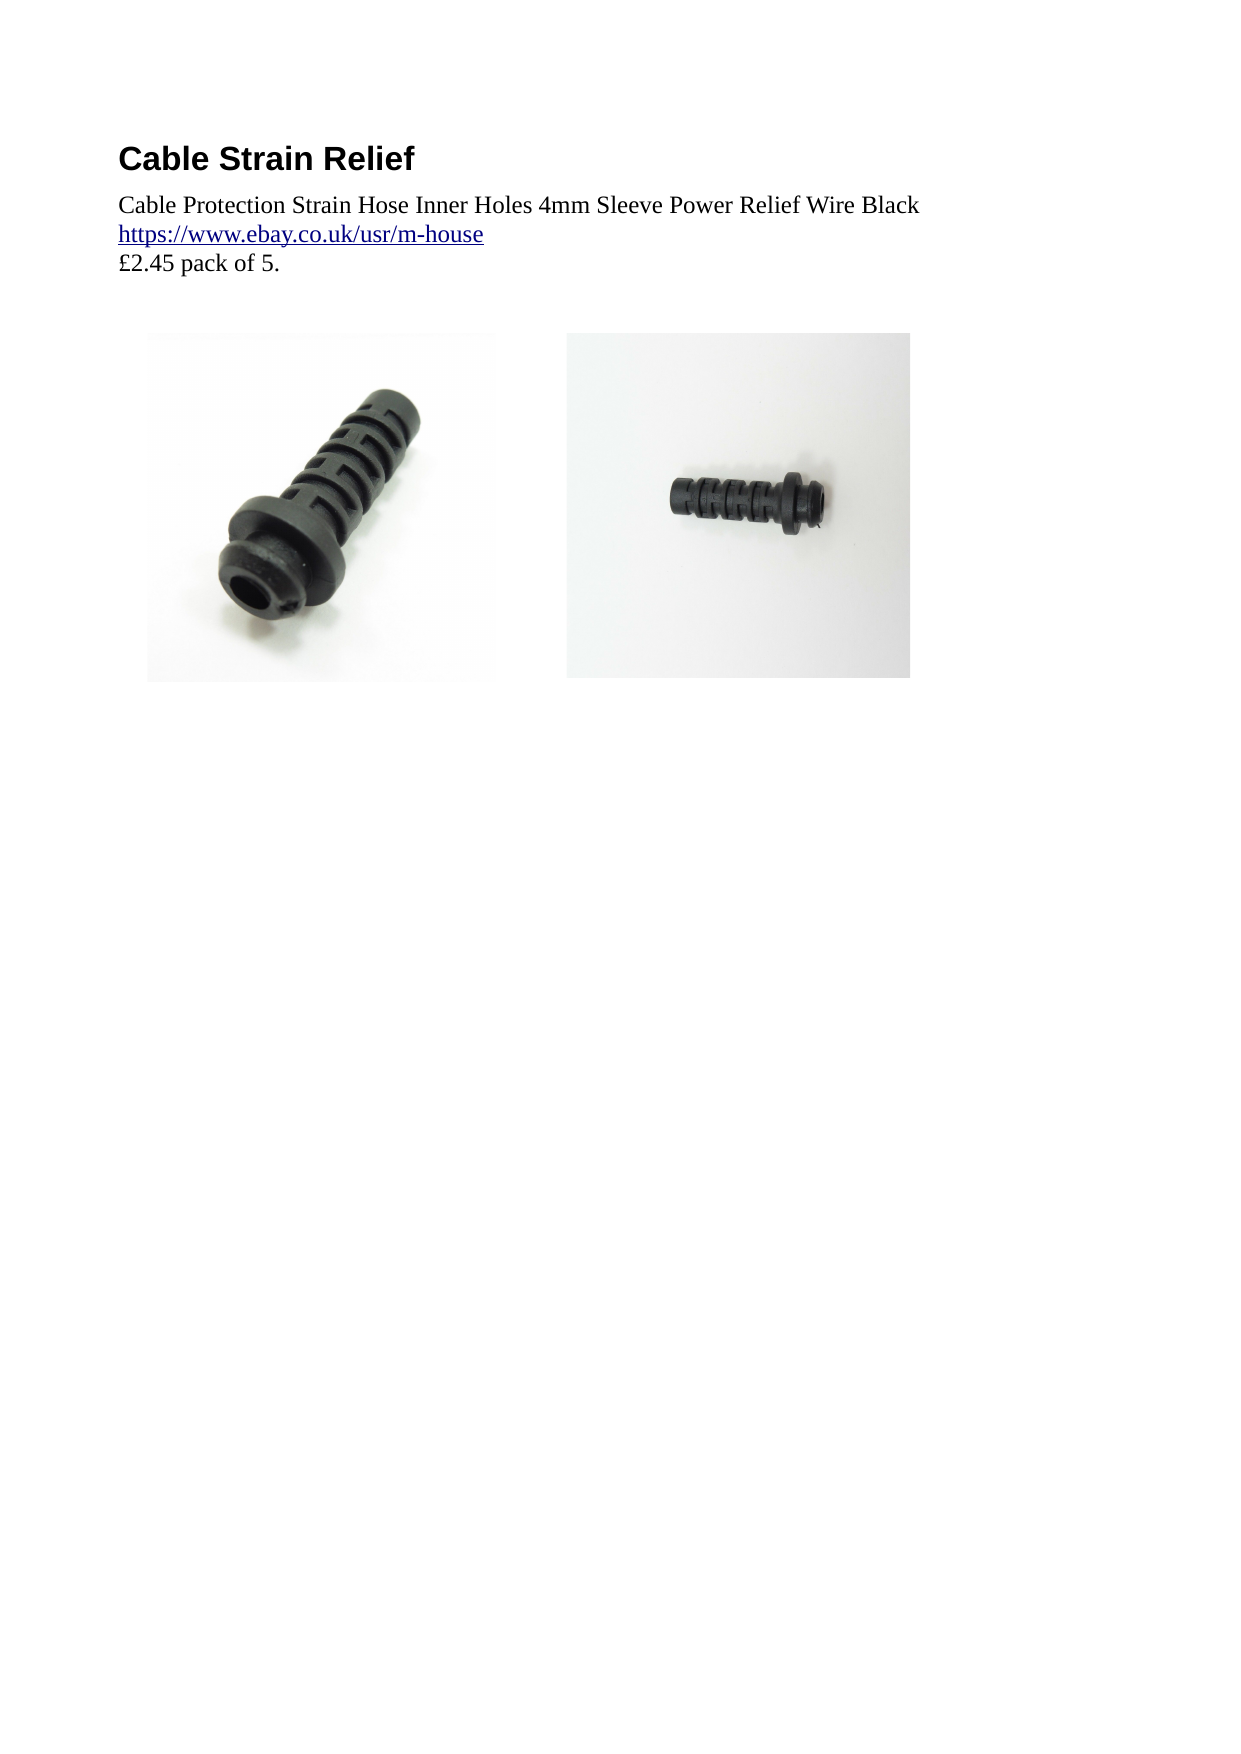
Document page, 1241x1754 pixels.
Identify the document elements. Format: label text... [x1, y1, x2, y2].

text £2.45 pack of 5. [118, 248, 1122, 276]
text https://www.ebay.co.uk/usr/m-house [118, 219, 1122, 248]
picture [147, 333, 496, 682]
picture [566, 333, 911, 678]
subtitle Cable Strain Relief [118, 139, 1122, 178]
text Cable Protection Strain Hose Inner Holes 4mm Sleeve Power Relief Wire Black [118, 190, 1122, 219]
